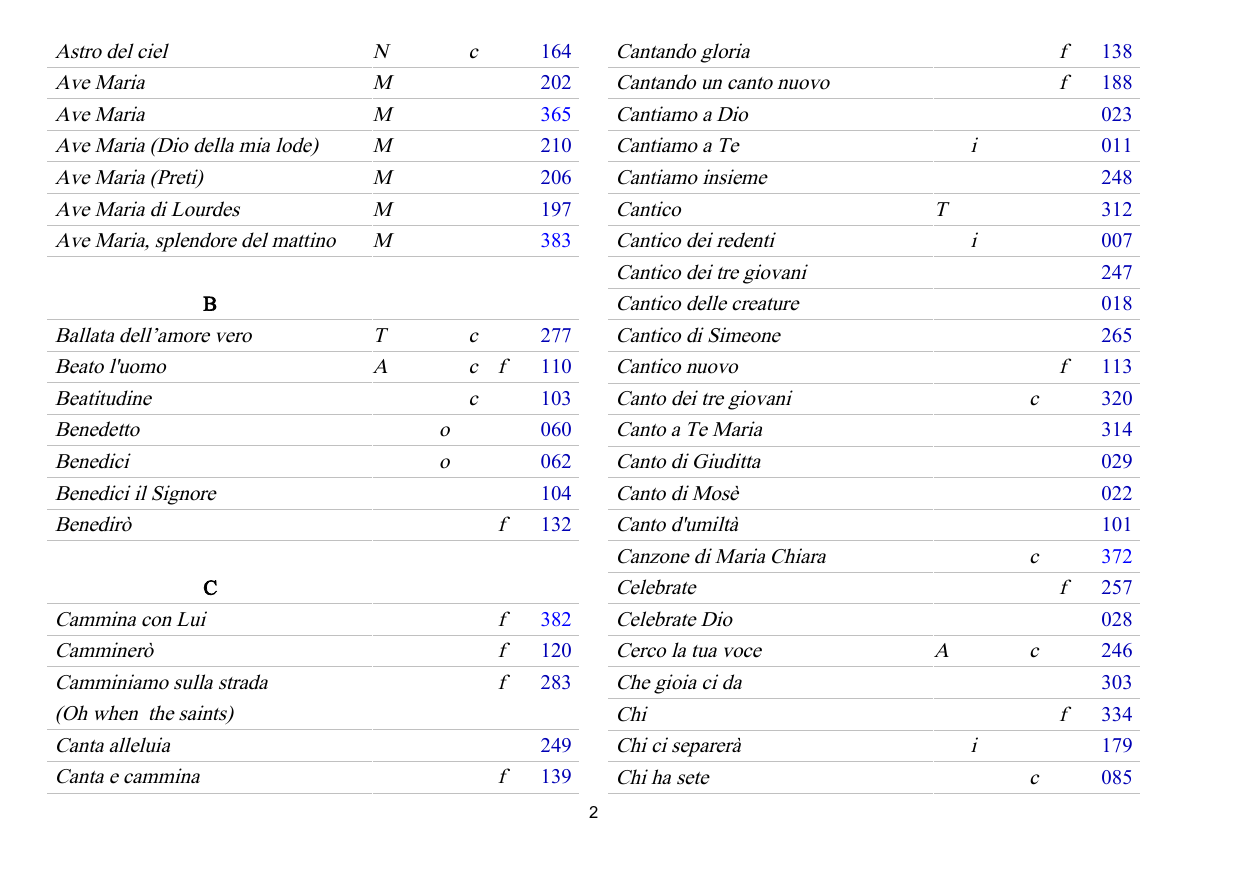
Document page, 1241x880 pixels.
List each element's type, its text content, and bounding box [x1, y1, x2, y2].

table_cell 365 [520, 99, 579, 130]
table_cell f [490, 604, 520, 635]
table_cell [461, 68, 490, 98]
table_cell Che gioia ci da [608, 667, 933, 698]
table_cell [490, 383, 520, 414]
table_cell [1051, 415, 1081, 446]
table_cell [490, 35, 520, 67]
table_cell [431, 510, 461, 540]
table_cell [934, 478, 963, 509]
table_cell 257 [1081, 573, 1140, 603]
table_cell f [490, 762, 520, 793]
table_cell Cantiamo insieme [608, 162, 933, 193]
table_cell 022 [1081, 478, 1140, 509]
table_cell A [934, 636, 963, 666]
table_cell [402, 604, 431, 635]
table_cell c [1022, 541, 1051, 572]
table_cell Cantiamo a Te [608, 131, 933, 161]
table_cell 265 [1081, 320, 1140, 351]
table_cell Benedirò [47, 510, 372, 540]
table_cell Cantando un canto nuovo [608, 68, 933, 98]
table_cell [373, 510, 402, 540]
table_cell 303 [1081, 667, 1140, 698]
table_cell f [1051, 573, 1081, 603]
table_cell [490, 320, 520, 351]
table_cell M [373, 68, 402, 98]
table_cell 132 [520, 510, 579, 540]
table_cell [1022, 447, 1051, 477]
table_cell Celebrate [608, 573, 933, 603]
table_cell [1051, 636, 1081, 666]
table_cell [963, 478, 992, 509]
table_cell [402, 667, 431, 729]
table_cell [461, 194, 490, 225]
table_cell [431, 257, 461, 319]
table_cell [402, 131, 431, 161]
table_cell 202 [520, 68, 579, 98]
table_cell [1022, 478, 1051, 509]
table_cell [963, 257, 992, 288]
table_cell [490, 162, 520, 193]
table_cell [992, 162, 1022, 193]
table_cell [1051, 667, 1081, 698]
table_cell c [461, 320, 490, 351]
table_cell c [1022, 762, 1051, 793]
table_cell [992, 352, 1022, 383]
table_cell [1051, 257, 1081, 288]
table_cell [1022, 320, 1051, 351]
table_cell 247 [1081, 257, 1140, 288]
table_cell 023 [1081, 99, 1140, 130]
table_cell [402, 194, 431, 225]
table_cell [402, 636, 431, 666]
table_cell c [461, 383, 490, 414]
table_cell Ave Maria [47, 68, 372, 98]
table_cell [1051, 731, 1081, 761]
table_cell [402, 257, 431, 319]
table_cell [1022, 352, 1051, 383]
table_cell [992, 699, 1022, 730]
table_cell [963, 699, 992, 730]
table_cell B [47, 257, 372, 319]
table_cell [373, 383, 402, 414]
table_cell Chi ha sete [608, 762, 933, 793]
table_cell [402, 762, 431, 793]
table_cell 383 [520, 226, 579, 256]
table_cell [402, 446, 431, 477]
table_cell 314 [1081, 415, 1140, 446]
table_cell Celebrate Dio [608, 604, 933, 635]
table_cell [1051, 447, 1081, 477]
table_cell Canzone di Maria Chiara [608, 541, 933, 572]
table_cell [992, 415, 1022, 446]
table_cell 179 [1081, 731, 1140, 761]
table_cell N [373, 35, 402, 67]
table_cell [373, 446, 402, 477]
table_cell Canto a Te Maria [608, 415, 933, 446]
table_cell Cantiamo a Dio [608, 99, 933, 130]
table_cell 382 [520, 604, 579, 635]
table_cell [1022, 573, 1051, 603]
table_cell Benedetto [47, 415, 372, 445]
table_cell [992, 447, 1022, 477]
table_cell [490, 131, 520, 161]
table_cell [461, 541, 490, 603]
table_cell [963, 541, 992, 572]
table_cell 029 [1081, 447, 1140, 477]
table_cell [461, 131, 490, 161]
table_cell [1022, 162, 1051, 193]
table_cell [1022, 68, 1051, 98]
table_cell Cantico dei tre giovani [608, 257, 933, 288]
table_cell [461, 478, 490, 509]
table_cell [934, 541, 963, 572]
table_cell Ave Maria, splendore del mattino [47, 226, 372, 256]
table_cell [963, 573, 992, 603]
table_cell [373, 604, 402, 635]
table_cell [402, 320, 431, 351]
table_cell [490, 415, 520, 445]
table_cell f [1051, 35, 1081, 67]
table_cell [1022, 604, 1051, 635]
table_cell [1022, 415, 1051, 446]
table_cell [1022, 131, 1051, 161]
table_cell o [431, 446, 461, 477]
table_cell Benedici [47, 446, 372, 477]
table_cell i [963, 731, 992, 761]
table_cell [992, 131, 1022, 161]
table_cell [1051, 131, 1081, 161]
table_cell [490, 478, 520, 509]
table_cell [431, 35, 461, 67]
table_cell Canto d'umiltà [608, 510, 933, 540]
table_cell [934, 162, 963, 193]
table_cell [963, 194, 992, 225]
table_cell [1022, 289, 1051, 319]
table_cell [992, 384, 1022, 414]
table_cell 011 [1081, 131, 1140, 161]
table_cell 028 [1081, 604, 1140, 635]
table_cell M [373, 99, 402, 130]
table_cell [1051, 226, 1081, 256]
table_cell [431, 226, 461, 256]
table_cell [992, 636, 1022, 666]
table_cell [992, 667, 1022, 698]
table_cell [402, 383, 431, 414]
table_cell [373, 730, 402, 761]
table_cell [1022, 510, 1051, 540]
table_cell [461, 446, 490, 477]
table_cell [461, 415, 490, 445]
table_cell A [373, 352, 402, 382]
table_cell 085 [1081, 762, 1140, 793]
table_cell [431, 131, 461, 161]
table_cell [431, 194, 461, 225]
table_cell 283 [520, 667, 579, 729]
table_cell 248 [1081, 162, 1140, 193]
table_cell [1022, 35, 1051, 67]
table_cell T [373, 320, 402, 351]
table_cell Cerco la tua voce [608, 636, 933, 666]
table_cell [402, 510, 431, 540]
table_cell [402, 415, 431, 445]
table_cell [1051, 762, 1081, 793]
table_cell Ave Maria (Preti) [47, 162, 372, 193]
table_cell 139 [520, 762, 579, 793]
table_cell [1051, 604, 1081, 635]
table_cell f [490, 510, 520, 540]
table_cell [934, 226, 963, 256]
table_cell [992, 762, 1022, 793]
table_cell [461, 162, 490, 193]
table_cell c [461, 352, 490, 382]
table_cell f [490, 636, 520, 666]
table_cell M [373, 162, 402, 193]
table_cell 104 [520, 478, 579, 509]
table_cell [373, 667, 402, 729]
table_cell [461, 636, 490, 666]
table_cell T [934, 194, 963, 225]
table_cell [1022, 257, 1051, 288]
table_cell [431, 99, 461, 130]
table_cell Cantico nuovo [608, 352, 933, 383]
table_cell Chi ci separerà [608, 731, 933, 761]
table_cell Ave Maria [47, 99, 372, 130]
table_cell [402, 68, 431, 98]
table_cell [963, 289, 992, 319]
table_cell [992, 35, 1022, 67]
table_cell [402, 99, 431, 130]
table_cell Canta alleluia [47, 730, 372, 761]
table_cell 103 [520, 383, 579, 414]
table_cell 062 [520, 446, 579, 477]
table_cell 060 [520, 415, 579, 445]
table_cell [934, 257, 963, 288]
table_cell Cammina con Lui [47, 604, 372, 635]
table_cell Canto di Mosè [608, 478, 933, 509]
table_cell [1051, 384, 1081, 414]
table_cell [963, 35, 992, 67]
table_cell Ave Maria (Dio della mia lode) [47, 131, 372, 161]
table_cell 210 [520, 131, 579, 161]
table_cell f [1051, 699, 1081, 730]
table_cell 320 [1081, 384, 1140, 414]
table_cell [934, 99, 963, 130]
table_cell 249 [520, 730, 579, 761]
table_cell [992, 226, 1022, 256]
table_cell [1051, 194, 1081, 225]
table_cell [373, 762, 402, 793]
table_cell 101 [1081, 510, 1140, 540]
table_cell 277 [520, 320, 579, 351]
table_cell [431, 541, 461, 603]
table_cell [1022, 667, 1051, 698]
table_cell [1022, 699, 1051, 730]
table_cell [431, 352, 461, 382]
table_cell [402, 478, 431, 509]
table_cell Benedici il Signore [47, 478, 372, 509]
table_cell [1022, 731, 1051, 761]
table_cell [934, 604, 963, 635]
table_cell [520, 541, 579, 603]
table_cell [934, 667, 963, 698]
table_cell [431, 320, 461, 351]
table_cell [963, 762, 992, 793]
table_cell [963, 510, 992, 540]
table_cell [373, 478, 402, 509]
table_cell [431, 162, 461, 193]
table_cell [461, 99, 490, 130]
table_cell [431, 604, 461, 635]
table_cell [431, 478, 461, 509]
table_cell f [1051, 68, 1081, 98]
table_cell [431, 762, 461, 793]
table_cell [490, 226, 520, 256]
table_cell [1051, 99, 1081, 130]
table_cell [461, 226, 490, 256]
table_cell [402, 35, 431, 67]
table_cell f [490, 352, 520, 382]
table_cell [963, 604, 992, 635]
table_cell [934, 415, 963, 446]
table_cell [1022, 194, 1051, 225]
table_cell [934, 131, 963, 161]
table_cell [1051, 478, 1081, 509]
table_cell [992, 99, 1022, 130]
table_cell [461, 762, 490, 793]
table_cell Ballata dell’amore vero [47, 320, 372, 351]
table_cell [934, 699, 963, 730]
table_cell Camminerò [47, 636, 372, 666]
table_cell [461, 667, 490, 729]
table_cell Camminiamo sulla strada (Oh when the saints) [47, 667, 372, 729]
table_cell Astro del ciel [47, 35, 372, 67]
table_cell f [490, 667, 520, 729]
table_cell [963, 384, 992, 414]
table_cell [934, 573, 963, 603]
table_cell [373, 257, 402, 319]
table_cell [490, 194, 520, 225]
table_cell [490, 541, 520, 603]
table_cell [1051, 289, 1081, 319]
table_cell [490, 68, 520, 98]
table_cell o [431, 415, 461, 445]
table_cell [490, 730, 520, 761]
table_cell [934, 384, 963, 414]
table_cell Cantico [608, 194, 933, 225]
table_cell [1022, 99, 1051, 130]
table_cell [934, 289, 963, 319]
table_cell [934, 762, 963, 793]
table_cell [992, 320, 1022, 351]
table_cell Ave Maria di Lourdes [47, 194, 372, 225]
table_cell i [963, 131, 992, 161]
table_cell [402, 226, 431, 256]
table_cell f [1051, 352, 1081, 383]
table_cell 018 [1081, 289, 1140, 319]
table_cell [934, 352, 963, 383]
table_cell [992, 478, 1022, 509]
table_cell [992, 68, 1022, 98]
table_cell 110 [520, 352, 579, 382]
table_cell [431, 383, 461, 414]
table_cell c [1022, 636, 1051, 666]
table_cell 120 [520, 636, 579, 666]
table_cell Beato l'uomo [47, 352, 372, 382]
table_cell [431, 68, 461, 98]
table_cell 334 [1081, 699, 1140, 730]
table_cell i [963, 226, 992, 256]
table_cell [934, 68, 963, 98]
table_cell Cantico dei redenti [608, 226, 933, 256]
table_cell [963, 667, 992, 698]
table_cell [963, 352, 992, 383]
table_cell Canto di Giuditta [608, 447, 933, 477]
table_cell [992, 194, 1022, 225]
table_cell [461, 730, 490, 761]
table_cell 312 [1081, 194, 1140, 225]
table_cell [373, 415, 402, 445]
table_cell [992, 257, 1022, 288]
table_cell 007 [1081, 226, 1140, 256]
table_cell Cantico delle creature [608, 289, 933, 319]
table_cell [431, 730, 461, 761]
table_cell 206 [520, 162, 579, 193]
table_cell [934, 320, 963, 351]
table_cell [373, 636, 402, 666]
table_cell [431, 636, 461, 666]
table_cell Cantico di Simeone [608, 320, 933, 351]
table_cell 197 [520, 194, 579, 225]
table_cell [963, 636, 992, 666]
table_cell [934, 731, 963, 761]
table_cell Cantando gloria [608, 35, 933, 67]
table_cell [490, 257, 520, 319]
table_cell c [1022, 384, 1051, 414]
table_cell [963, 447, 992, 477]
table_cell [963, 68, 992, 98]
table_cell [963, 320, 992, 351]
table_cell [402, 541, 431, 603]
table_cell 164 [520, 35, 579, 67]
table_cell [461, 257, 490, 319]
table_cell M [373, 131, 402, 161]
table_cell [992, 289, 1022, 319]
table_cell [461, 510, 490, 540]
table_cell [1022, 226, 1051, 256]
table_cell [992, 541, 1022, 572]
table_cell [490, 446, 520, 477]
table_cell [992, 573, 1022, 603]
table_cell [1051, 510, 1081, 540]
table_cell M [373, 194, 402, 225]
table_cell [373, 541, 402, 603]
table_cell Canto dei tre giovani [608, 384, 933, 414]
table_cell [934, 510, 963, 540]
table_cell [963, 162, 992, 193]
table_cell Canta e cammina [47, 762, 372, 793]
table_cell 138 [1081, 35, 1140, 67]
table_cell [992, 604, 1022, 635]
table_cell [490, 99, 520, 130]
table_cell 246 [1081, 636, 1140, 666]
table_cell Beatitudine [47, 383, 372, 414]
table_cell [402, 730, 431, 761]
table_cell 372 [1081, 541, 1140, 572]
table_cell [992, 731, 1022, 761]
table_cell [1051, 320, 1081, 351]
table_cell Chi [608, 699, 933, 730]
table_cell [520, 257, 579, 319]
table_cell [963, 415, 992, 446]
table_cell [963, 99, 992, 130]
table_cell [402, 162, 431, 193]
table_cell 188 [1081, 68, 1140, 98]
table_cell [1051, 541, 1081, 572]
table_cell C [47, 541, 372, 603]
table_cell M [373, 226, 402, 256]
table_cell [431, 667, 461, 729]
table_cell [1051, 162, 1081, 193]
table_cell [934, 35, 963, 67]
table_cell 113 [1081, 352, 1140, 383]
table_cell [402, 352, 431, 382]
table_cell [934, 447, 963, 477]
table_cell [461, 604, 490, 635]
table_cell c [461, 35, 490, 67]
table_cell [992, 510, 1022, 540]
